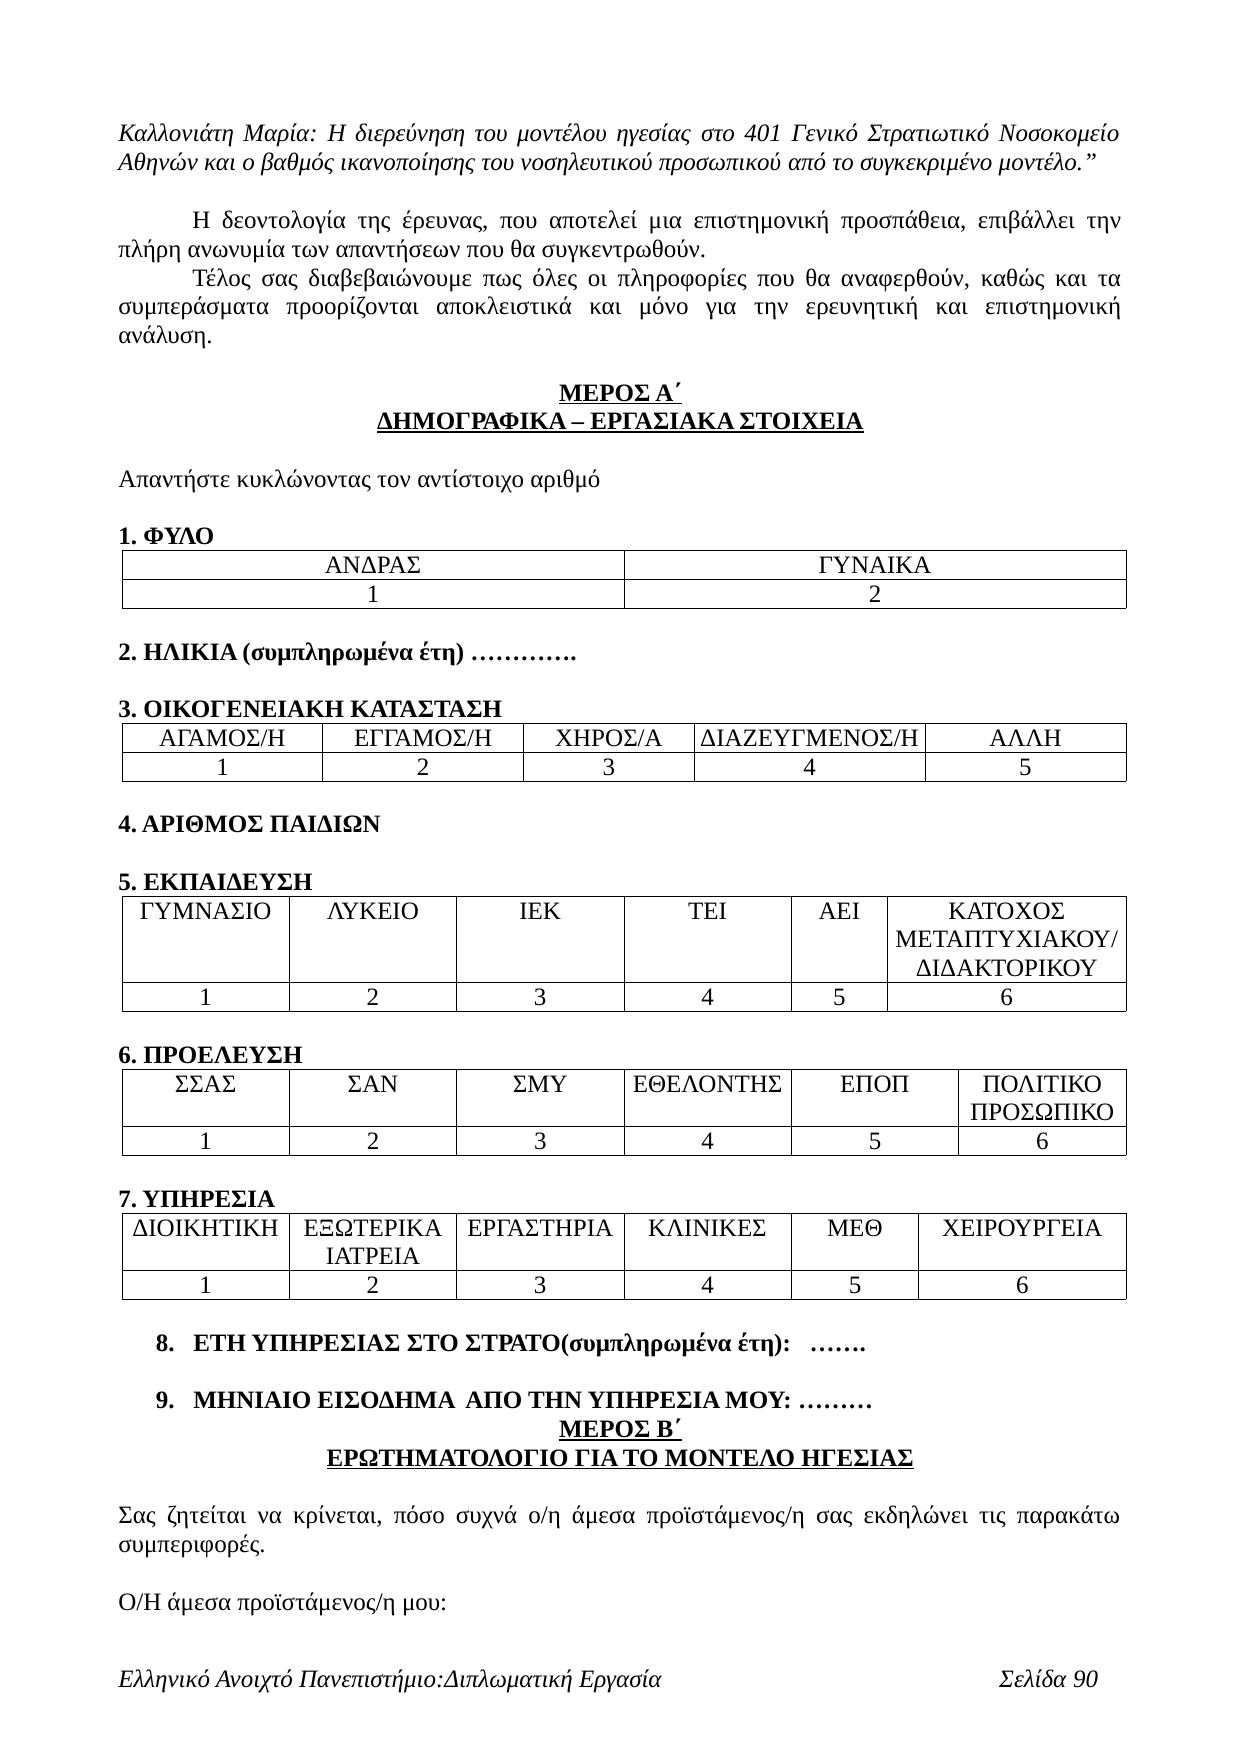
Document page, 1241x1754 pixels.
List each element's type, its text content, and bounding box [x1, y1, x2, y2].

table_header ΔΙΑΖΕΥΓΜΕΝΟΣ/Η [695, 724, 925, 752]
table_cell 2 [290, 1271, 456, 1299]
table_header ΣΜΥ [457, 1070, 624, 1126]
table_header ΧΗΡΟΣ/Α [524, 724, 694, 752]
table_cell 6 [919, 1271, 1126, 1299]
text 3. ΟΙΚΟΓΕΝΕΙΑΚΗ ΚΑΤΑΣΤΑΣΗ [118, 694, 1122, 723]
table_cell 1 [123, 753, 322, 781]
table_header ΕΠΟΠ [792, 1070, 958, 1126]
text 2. ΗΛΙΚΙΑ (συμπληρωμένα έτη) …………. [118, 637, 1122, 665]
table_cell 1 [123, 1271, 289, 1299]
list ΜΗΝΙΑΙΟ ΕΙΣΟΔΗΜΑ ΑΠΟ ΤΗΝ ΥΠΗΡΕΣΙΑ ΜΟΥ: ……… [156, 1385, 1122, 1414]
text 5. ΕΚΠΑΙΔΕΥΣΗ [118, 867, 1122, 896]
text Απαντήστε κυκλώνοντας τον αντίστοιχο αριθμό [118, 464, 1122, 493]
table_header ΕΡΓΑΣΤΗΡΙΑ [457, 1214, 624, 1270]
table_cell 3 [457, 983, 624, 1011]
table_cell 3 [524, 753, 694, 781]
table_header ΑΓΑΜΟΣ/Η [123, 724, 322, 752]
table_cell 3 [457, 1127, 624, 1155]
table_cell 5 [792, 1127, 958, 1155]
text Τέλος σας διαβεβαιώνουμε πως όλες οι πληροφορίες που θα αναφερθούν, καθώς και τα συμπεράσματα προορίζονται αποκλειστικά και μόνο για την ερευνητική και επιστημονική ανάλυση. [118, 263, 1122, 349]
table_cell 6 [888, 983, 1126, 1011]
table_header ΠΟΛΙΤΙΚΟ ΠΡΟΣΩΠΙΚΟ [959, 1070, 1126, 1126]
table_cell 2 [625, 580, 1126, 608]
table_header ΕΞΩΤΕΡΙΚΑ ΙΑΤΡΕΙΑ [290, 1214, 456, 1270]
table_cell 1 [123, 983, 289, 1011]
list ΕΤΗ ΥΠΗΡΕΣΙΑΣ ΣΤΟ ΣΤΡΑΤΟ(συμπληρωμένα έτη): ……. [156, 1328, 1122, 1357]
table_header ΓΥΜΝΑΣΙΟ [123, 897, 289, 982]
table_cell 1 [123, 580, 624, 608]
table_cell 3 [457, 1271, 624, 1299]
text ΕΡΩΤΗΜΑΤΟΛΟΓΙΟ ΓΙΑ ΤΟ ΜΟΝΤΕΛΟ ΗΓΕΣΙΑΣ [118, 1443, 1122, 1472]
text 6. ΠΡΟΕΛΕΥΣΗ [118, 1040, 1122, 1068]
table_header ΛΥΚΕΙΟ [290, 897, 456, 982]
table_header ΜΕΘ [792, 1214, 918, 1270]
text Ο/Η άμεσα προϊστάμενος/η μου: [118, 1587, 1122, 1615]
table_header ΔΙΟΙΚΗΤΙΚΗ [123, 1214, 289, 1270]
table_cell 4 [625, 1127, 791, 1155]
table_header ΑΛΛΗ [926, 724, 1126, 752]
text ΔΗΜΟΓΡΑΦΙΚΑ – ΕΡΓΑΣΙΑΚΑ ΣΤΟΙΧΕΙΑ [118, 406, 1122, 435]
table_header ΙΕΚ [457, 897, 624, 982]
table_cell 5 [792, 1271, 918, 1299]
text 4. ΑΡΙΘΜΟΣ ΠΑΙΔΙΩΝ [118, 809, 1122, 838]
table_header ΤΕΙ [625, 897, 791, 982]
text 1. ΦΥΛΟ [118, 521, 1122, 550]
table_cell 5 [792, 983, 887, 1011]
text ΜΕΡΟΣ Α΄ [118, 378, 1122, 406]
table_header ΚΛΙΝΙΚΕΣ [625, 1214, 791, 1270]
table_header ΕΓΓΑΜΟΣ/Η [323, 724, 523, 752]
text Σας ζητείται να κρίνεται, πόσο συχνά ο/η άμεσα προϊστάμενος/η σας εκδηλώνει τις παρακάτω συμπεριφορές. [118, 1500, 1122, 1558]
table_cell 6 [959, 1127, 1126, 1155]
table_cell 4 [625, 983, 791, 1011]
text ΜΕΡΟΣ Β΄ [118, 1414, 1122, 1443]
table_cell 2 [290, 1127, 456, 1155]
table_header ΑΝΔΡΑΣ [123, 551, 624, 579]
table_header ΚΑΤΟΧΟΣ ΜΕΤΑΠΤΥΧΙΑΚΟΥ/ΔΙΔΑΚΤΟΡΙΚΟΥ [888, 897, 1126, 982]
table_header ΧΕΙΡΟΥΡΓΕΙΑ [919, 1214, 1126, 1270]
table_cell 4 [695, 753, 925, 781]
text 7. ΥΠΗΡΕΣΙΑ [118, 1184, 1122, 1213]
table_cell 2 [290, 983, 456, 1011]
table_header ΓΥΝΑΙΚΑ [625, 551, 1126, 579]
table_header ΑΕΙ [792, 897, 887, 982]
table_cell 2 [323, 753, 523, 781]
table_header ΕΘΕΛΟΝΤΗΣ [625, 1070, 791, 1126]
table_cell 5 [926, 753, 1126, 781]
text Η δεοντολογία της έρευνας, που αποτελεί μια επιστημονική προσπάθεια, επιβάλλει την πλήρη ανωνυμία των απαντήσεων που θα συγκεντρωθούν. [118, 205, 1122, 263]
table_cell 4 [625, 1271, 791, 1299]
table_cell 1 [123, 1127, 289, 1155]
table_header ΣΑΝ [290, 1070, 456, 1126]
table_header ΣΣΑΣ [123, 1070, 289, 1126]
